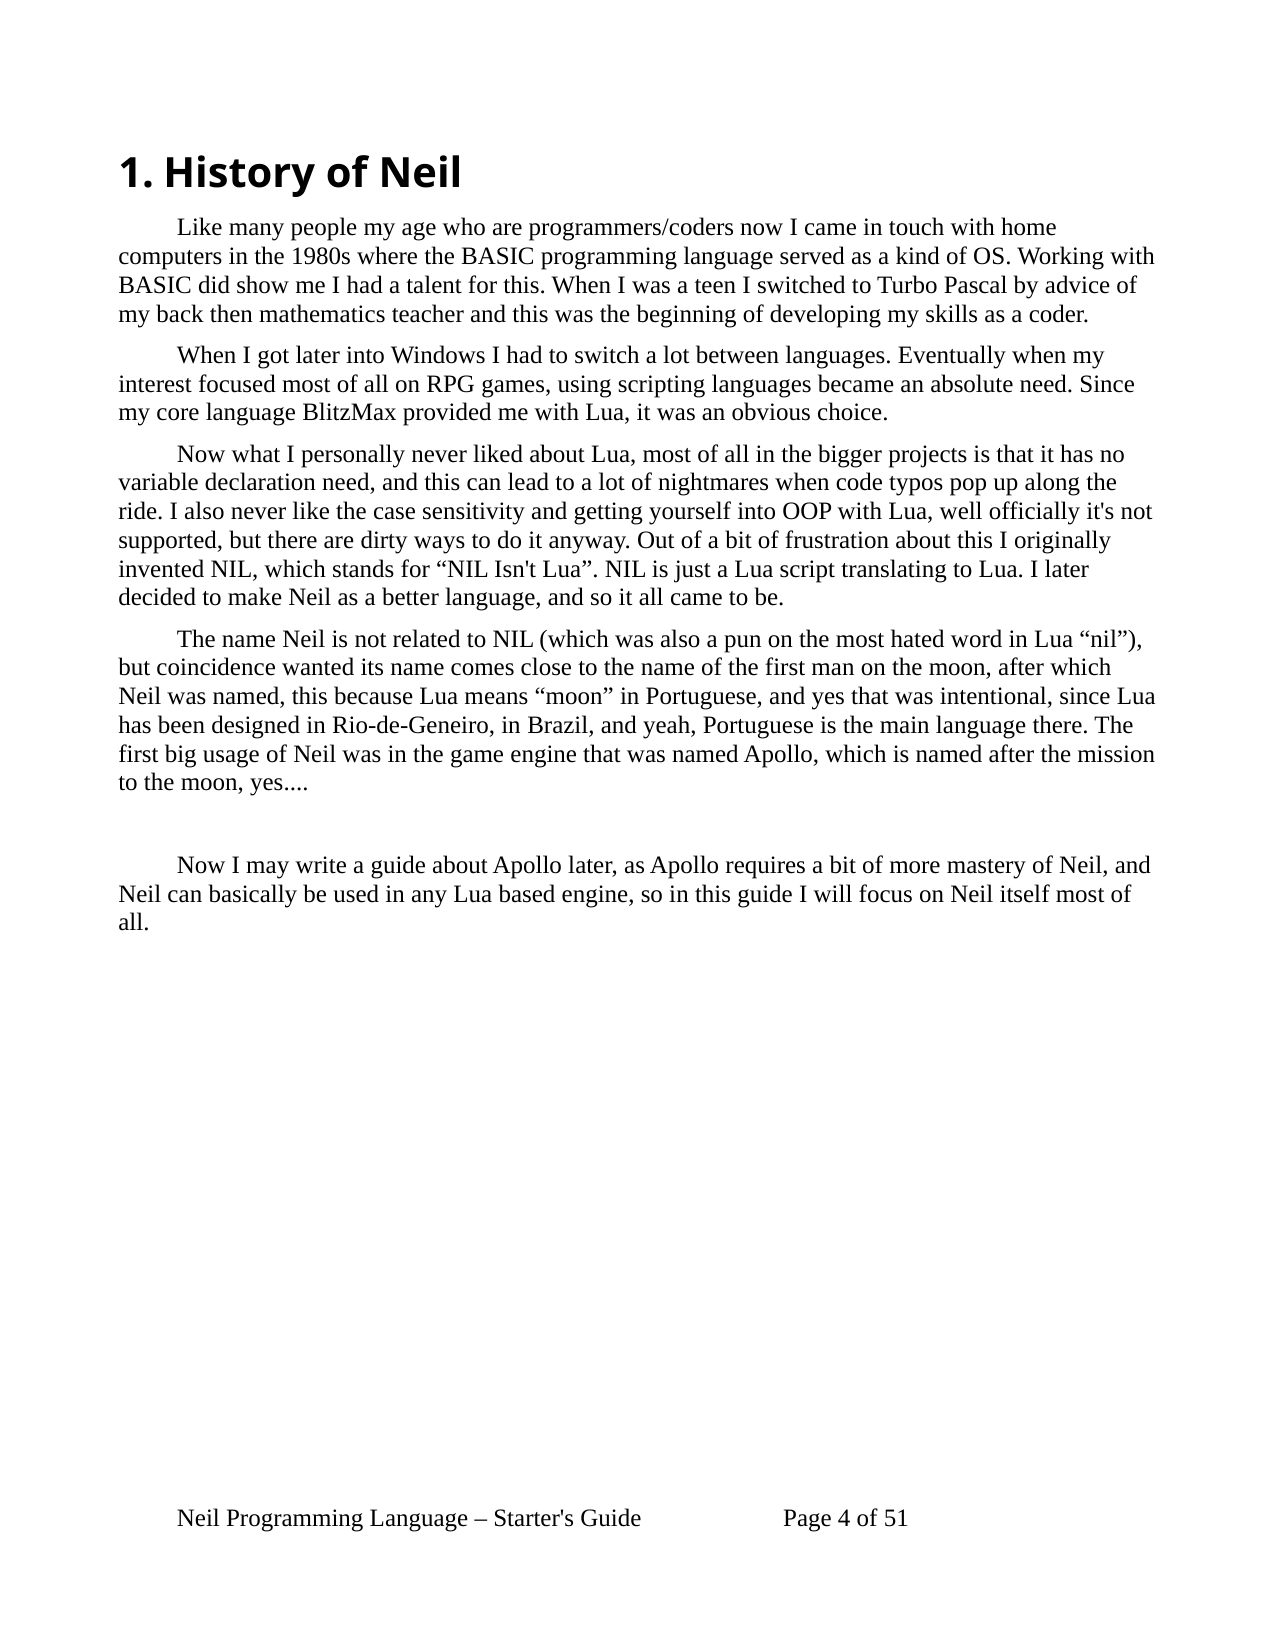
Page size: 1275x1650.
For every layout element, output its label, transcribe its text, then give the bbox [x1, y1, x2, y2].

subtitle 1. History of Neil [118, 143, 1157, 200]
text Now what I personally never liked about Lua, most of all in the bigger projects is that it has no variable declaration need, and this can lead to a lot of nightmares when code typos pop up along the ride. I also never like the case sensitivity and getting yourself into OOP with Lua, well officially it's not supported, but there are dirty ways to do it anyway. Out of a bit of frustration about this I originally invented NIL, which stands for “NIL Isn't Lua”. NIL is just a Lua script translating to Lua. I later decided to make Neil as a better language, and so it all came to be. [118, 439, 1157, 611]
text The name Neil is not related to NIL (which was also a pun on the most hated word in Lua “nil”), but coincidence wanted its name comes close to the name of the first man on the moon, after which Neil was named, this because Lua means “moon” in Portuguese, and yes that was intentional, since Lua has been designed in Rio-de-Geneiro, in Brazil, and yeah, Portuguese is the main language there. The first big usage of Neil was in the game engine that was named Apollo, which is named after the mission to the moon, yes.... [118, 624, 1157, 796]
text Now I may write a guide about Apollo later, as Apollo requires a bit of more mastery of Neil, and Neil can basically be used in any Lua based engine, so in this guide I will focus on Neil itself most of all. [118, 850, 1157, 936]
text When I got later into Windows I had to switch a lot between languages. Eventually when my interest focused most of all on RPG games, using scripting languages became an absolute need. Since my core language BlitzMax provided me with Lua, it was an obvious choice. [118, 340, 1157, 426]
text Like many people my age who are programmers/coders now I came in touch with home computers in the 1980s where the BASIC programming language served as a kind of OS. Working with BASIC did show me I had a talent for this. When I was a teen I switched to Turbo Pascal by advice of my back then mathematics teacher and this was the beginning of developing my skills as a coder. [118, 212, 1157, 327]
